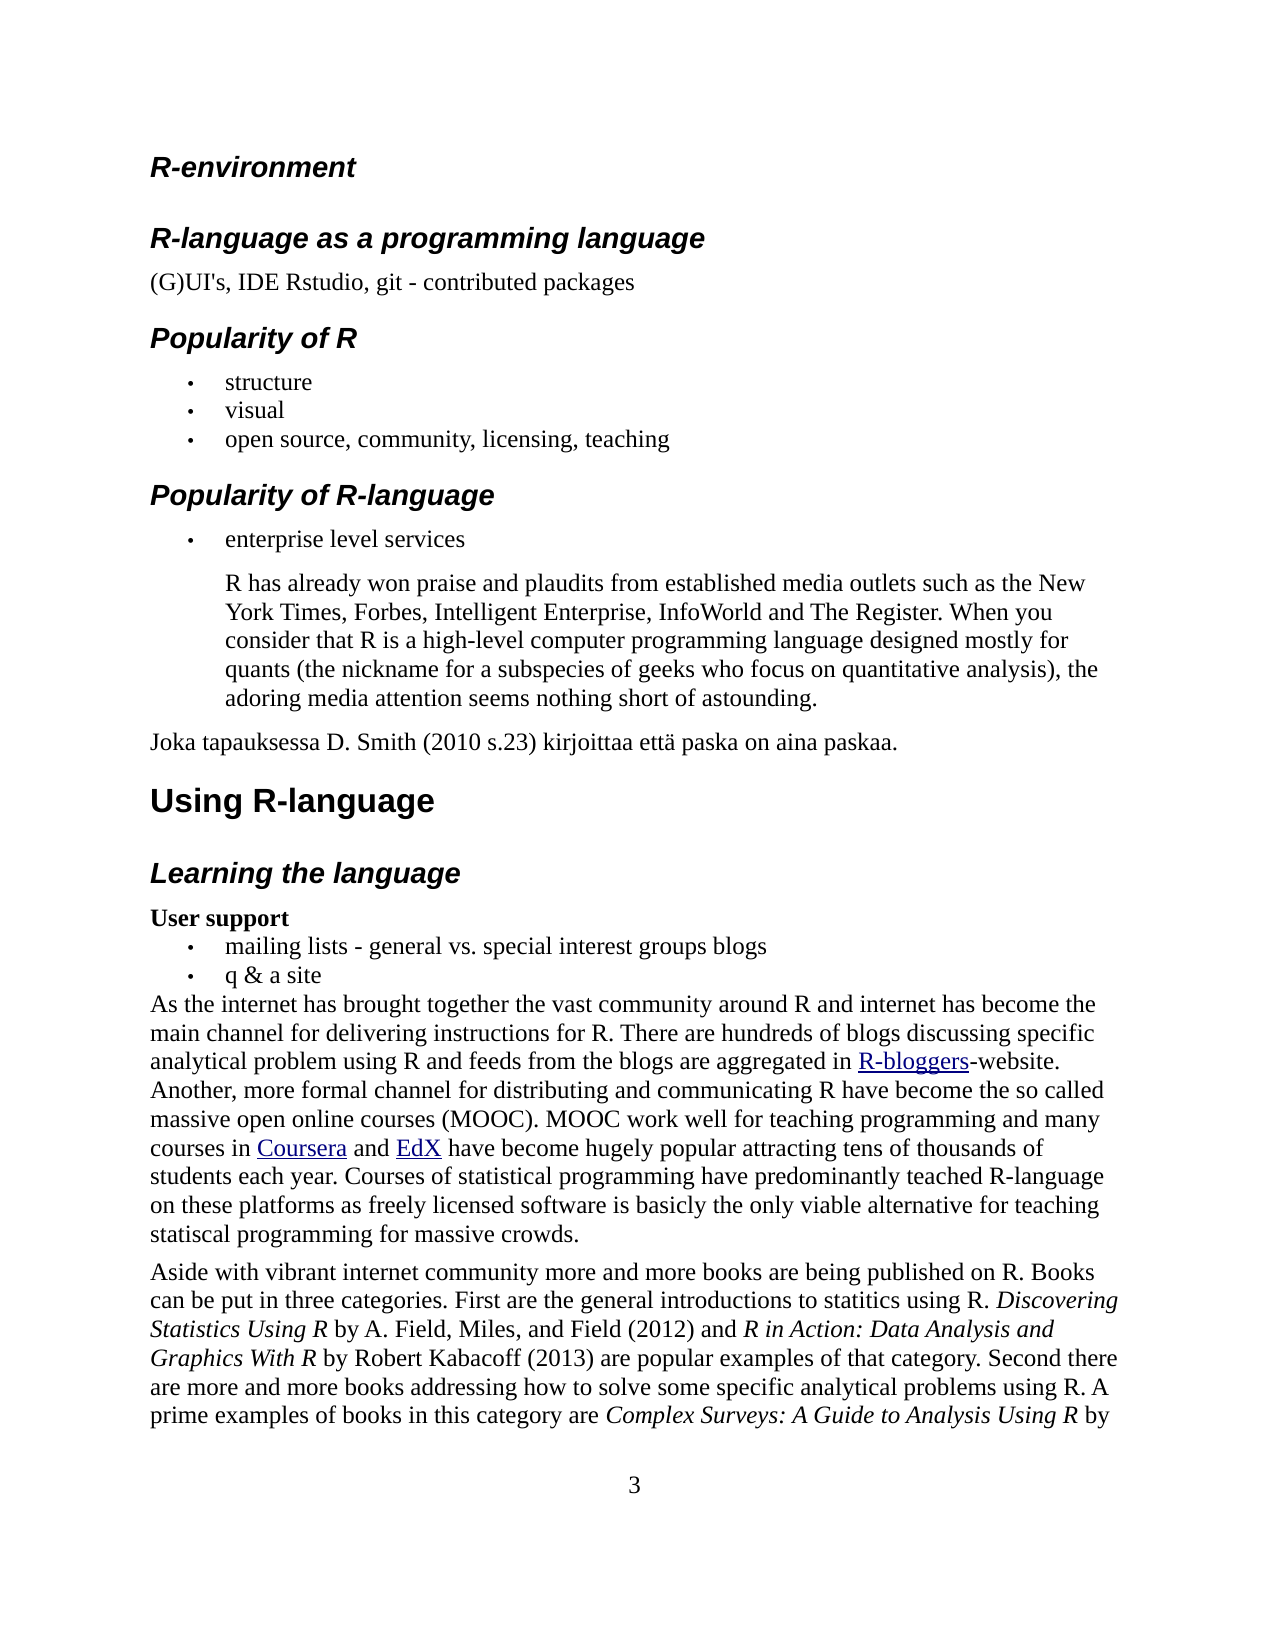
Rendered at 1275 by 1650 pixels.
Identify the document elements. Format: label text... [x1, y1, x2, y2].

text (G)UI's, IDE Rstudio, git - contributed packages [150, 267, 1125, 296]
subtitle Popularity of R [150, 321, 1125, 354]
list structure [187, 367, 1125, 396]
list open source, community, licensing, teaching [187, 424, 1125, 453]
text R has already won praise and plaudits from established media outlets such as the New York Times, Forbes, Intelligent Enterprise, InfoWorld and The Register. When you consider that R is a high-level computer programming language designed mostly for quants (the nickname for a subspecies of geeks who focus on quantitative analysis), the adoring media attention seems nothing short of astounding. [225, 568, 1125, 712]
subtitle R-language as a programming language [150, 221, 1125, 254]
text Aside with vibrant internet community more and more books are being published on R. Books can be put in three categories. First are the general introductions to statitics using R. Discovering Statistics Using R by A. Field, Miles, and Field (2012) and R in Action: Data Analysis and Graphics With R by Robert Kabacoff (2013) are popular examples of that category. Second there are more and more books addressing how to solve some specific analytical problems using R. A prime examples of books in this category are Complex Surveys: A Guide to Analysis Using R by [150, 1257, 1125, 1429]
subtitle Learning the language [150, 857, 1125, 890]
text User support [150, 903, 1125, 931]
list visual [187, 396, 1125, 424]
list enterprise level services [187, 524, 1125, 553]
list mailing lists - general vs. special interest groups blogs [187, 931, 1125, 960]
list q & a site [187, 960, 1125, 989]
subtitle Using R-language [150, 780, 1125, 819]
subtitle Popularity of R-language [150, 478, 1125, 512]
text Joka tapauksessa D. Smith (2010 s.23) kirjoittaa että paska on aina paskaa. [150, 727, 1125, 755]
subtitle R-environment [150, 150, 1125, 183]
text As the internet has brought together the vast community around R and internet has become the main channel for delivering instructions for R. There are hundreds of blogs discussing specific analytical problem using R and feeds from the blogs are aggregated in R-bloggers-website. Another, more formal channel for distributing and communicating R have become the so called massive open online courses (MOOC). MOOC work well for teaching programming and many courses in Coursera and EdX have become hugely popular attracting tens of thousands of students each year. Courses of statistical programming have predominantly teached R-language on these platforms as freely licensed software is basicly the only viable alternative for teaching statiscal programming for massive crowds. [150, 989, 1125, 1248]
